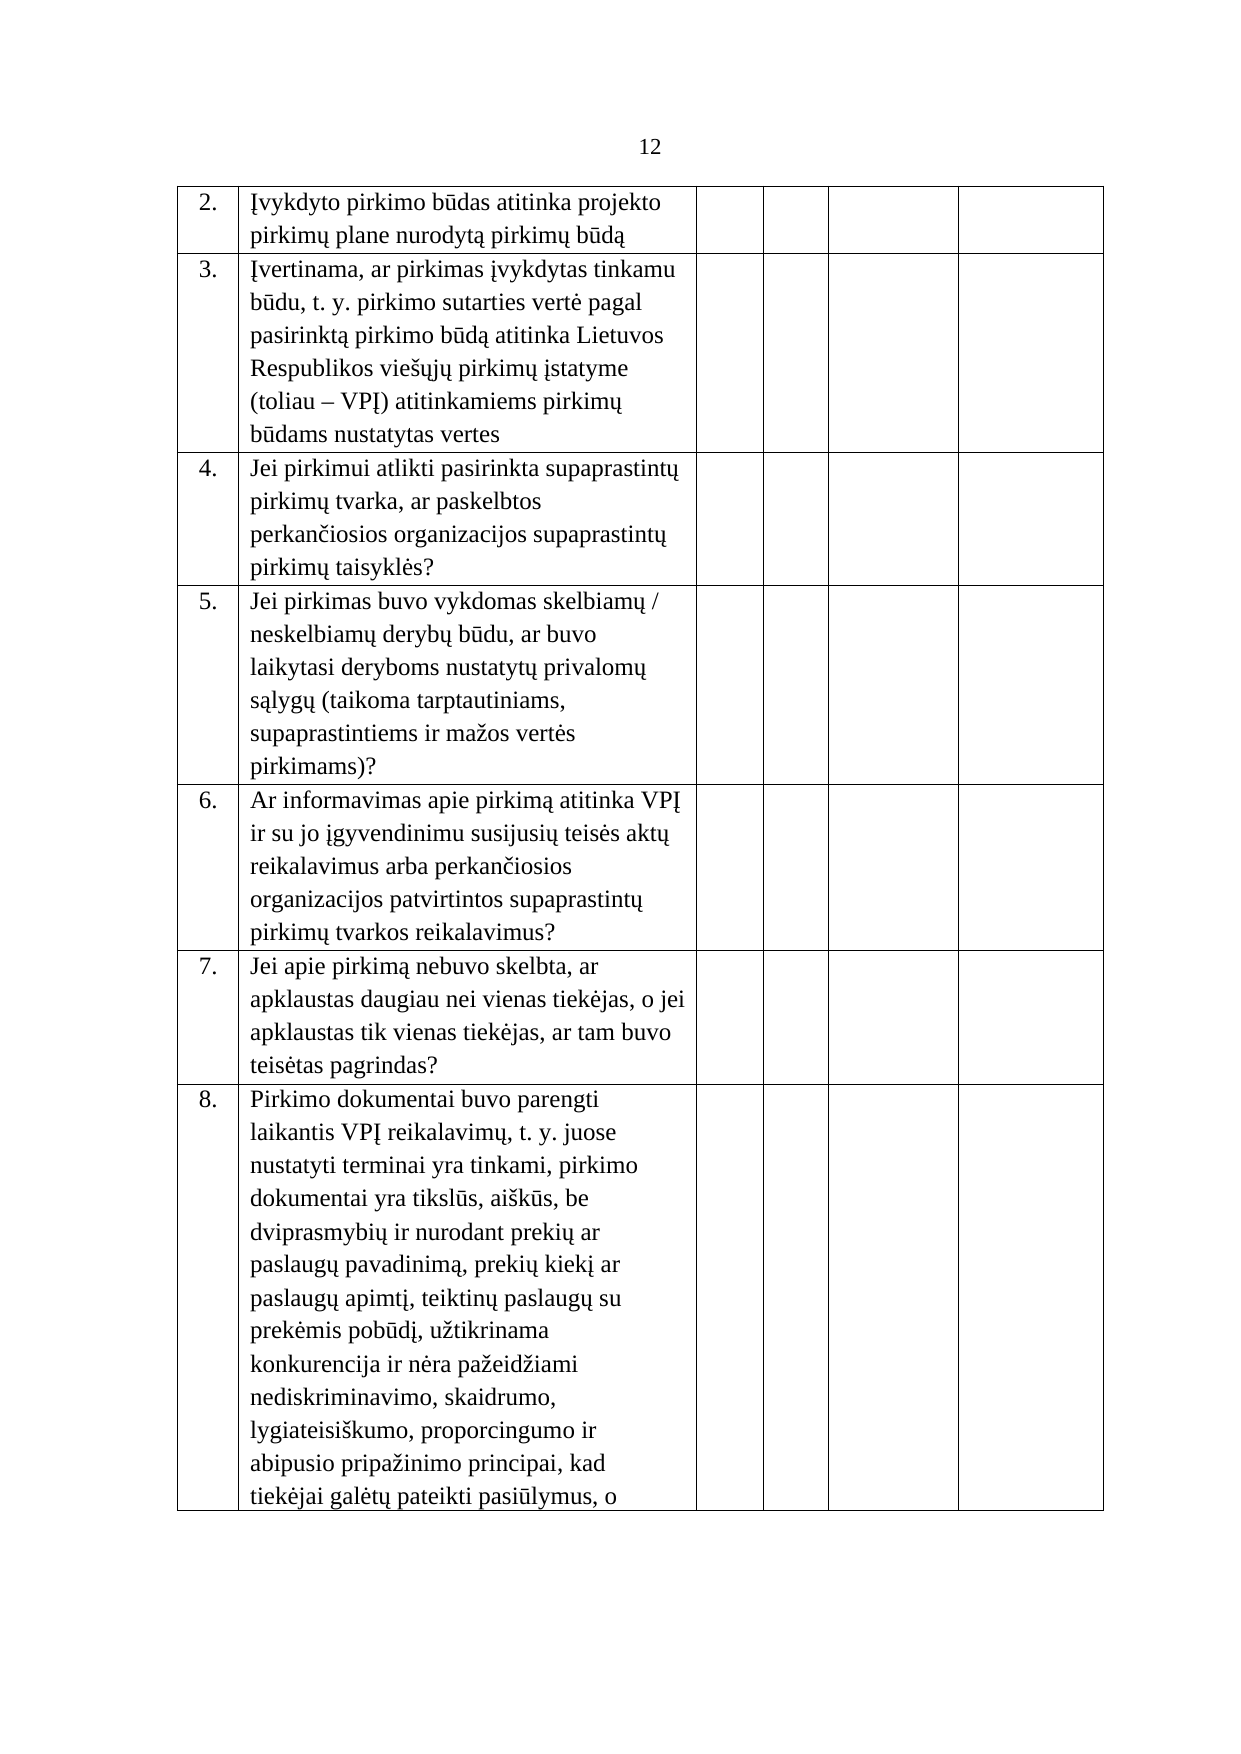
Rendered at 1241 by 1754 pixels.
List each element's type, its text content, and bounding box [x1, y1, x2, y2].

table_cell [829, 586, 958, 784]
table_cell [829, 453, 958, 585]
table_cell Pirkimo dokumentai buvo parengti laikantis VPĮ reikalavimų, t. y. juose nustatyti terminai yra tinkami, pirkimo dokumentai yra tikslūs, aiškūs, be dviprasmybių ir nurodant prekių ar paslaugų pavadinimą, prekių kiekį ar paslaugų apimtį, teiktinų paslaugų su prekėmis pobūdį, užtikrinama konkurencija ir nėra pažeidžiami nediskriminavimo, skaidrumo, lygiateisiškumo, proporcingumo ir abipusio pripažinimo principai, kad tiekėjai galėtų pateikti pasiūlymus, o [239, 1085, 696, 1509]
table_cell Jei apie pirkimą nebuvo skelbta, ar apklaustas daugiau nei vienas tiekėjas, o jei apklaustas tik vienas tiekėjas, ar tam buvo teisėtas pagrindas? [239, 951, 696, 1083]
table_cell Įvykdyto pirkimo būdas atitinka projekto pirkimų plane nurodytą pirkimų būdą [239, 187, 696, 253]
table_cell [764, 187, 828, 253]
table_cell Ar informavimas apie pirkimą atitinka VPĮ ir su jo įgyvendinimu susijusių teisės aktų reikalavimus arba perkančiosios organizacijos patvirtintos supaprastintų pirkimų tvarkos reikalavimus? [239, 785, 696, 950]
table_cell [764, 951, 828, 1083]
table_cell 3. [178, 254, 238, 452]
table_cell [697, 254, 763, 452]
table_cell Įvertinama, ar pirkimas įvykdytas tinkamu būdu, t. y. pirkimo sutarties vertė pagal pasirinktą pirkimo būdą atitinka Lietuvos Respublikos viešųjų pirkimų įstatyme (toliau – VPĮ) atitinkamiems pirkimų būdams nustatytas vertes [239, 254, 696, 452]
table_cell [829, 254, 958, 452]
table_cell [829, 785, 958, 950]
table_cell [697, 453, 763, 585]
table_cell [697, 586, 763, 784]
table_cell [764, 453, 828, 585]
table_cell [829, 951, 958, 1083]
table_cell [764, 254, 828, 452]
table_cell [697, 1085, 763, 1509]
table_cell [697, 951, 763, 1083]
table_cell 7. [178, 951, 238, 1083]
table_cell [959, 1085, 1103, 1509]
table_cell 5. [178, 586, 238, 784]
table_cell 8. [178, 1085, 238, 1509]
table_cell 4. [178, 453, 238, 585]
table_cell [959, 785, 1103, 950]
table_cell [829, 1085, 958, 1509]
table_cell [959, 453, 1103, 585]
table_cell [829, 187, 958, 253]
table_cell [764, 586, 828, 784]
table_cell [697, 187, 763, 253]
table_cell Jei pirkimui atlikti pasirinkta supaprastintų pirkimų tvarka, ar paskelbtos perkančiosios organizacijos supaprastintų pirkimų taisyklės? [239, 453, 696, 585]
table_cell [959, 187, 1103, 253]
table_cell 6. [178, 785, 238, 950]
table_cell Jei pirkimas buvo vykdomas skelbiamų / neskelbiamų derybų būdu, ar buvo laikytasi deryboms nustatytų privalomų sąlygų (taikoma tarptautiniams, supaprastintiems ir mažos vertės pirkimams)? [239, 586, 696, 784]
table_cell 2. [178, 187, 238, 253]
table_cell [697, 785, 763, 950]
table_cell [959, 586, 1103, 784]
table_cell [959, 254, 1103, 452]
table_cell [959, 951, 1103, 1083]
table_cell [764, 785, 828, 950]
table_cell [764, 1085, 828, 1509]
